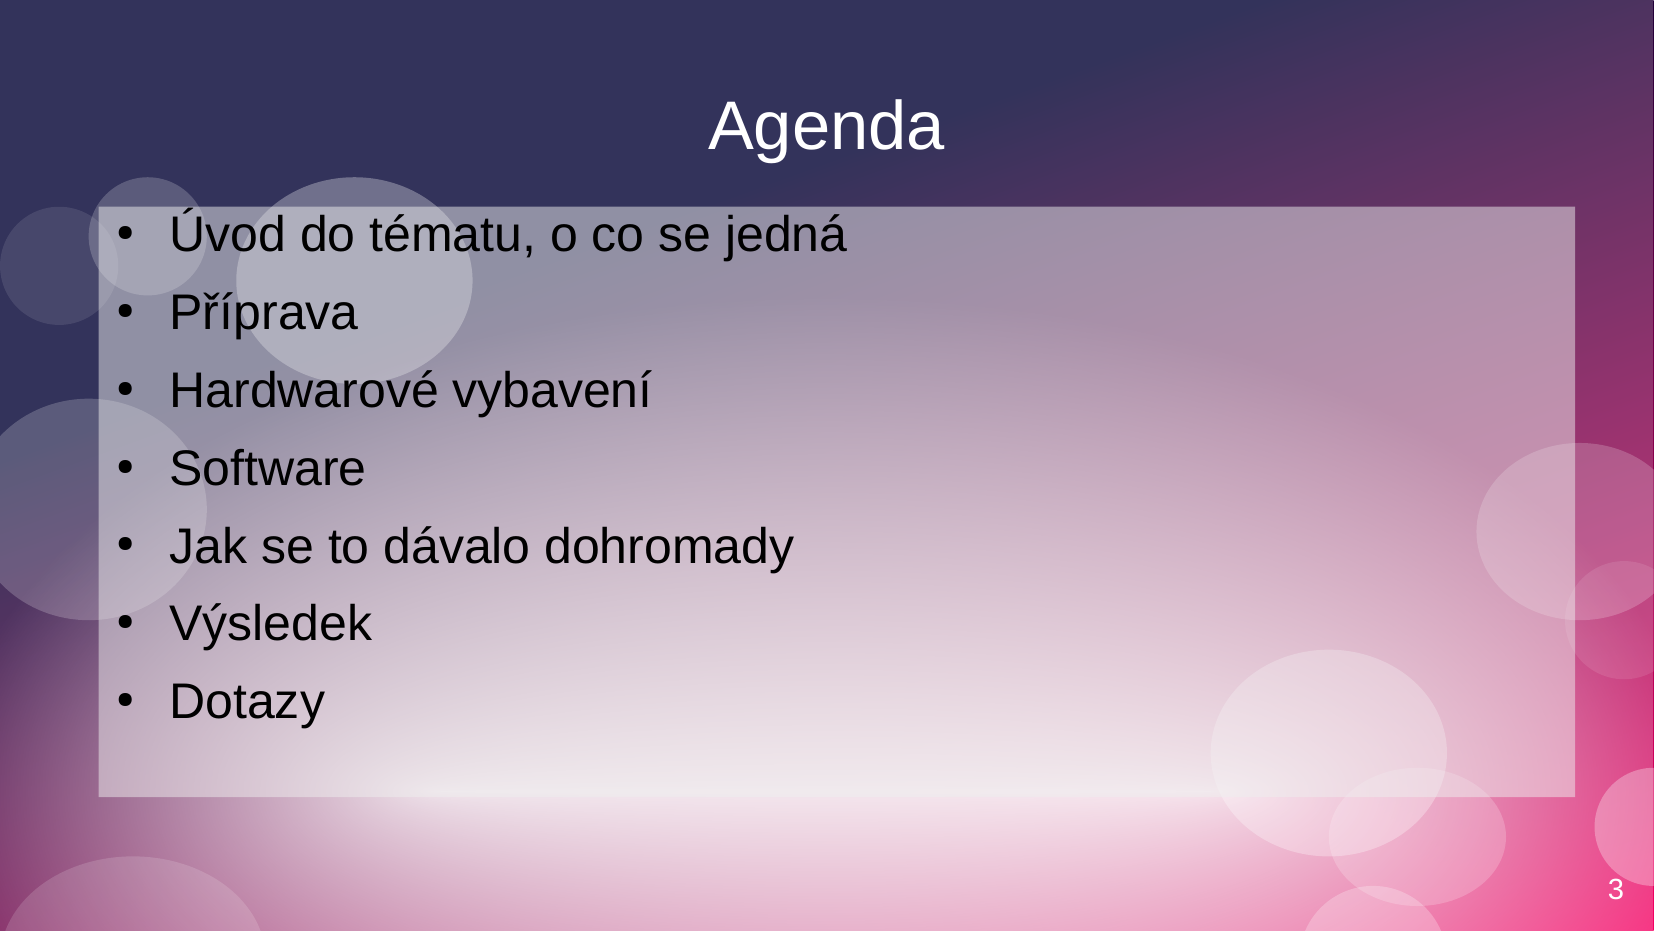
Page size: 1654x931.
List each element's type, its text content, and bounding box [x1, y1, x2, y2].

list Úvod do tématu, o co se jedná Příprava Hardwarové vybavení Software Jak se to dávalo dohromady Výsledek Dotazy [98, 206, 1576, 798]
title Agenda [88, 44, 1565, 207]
